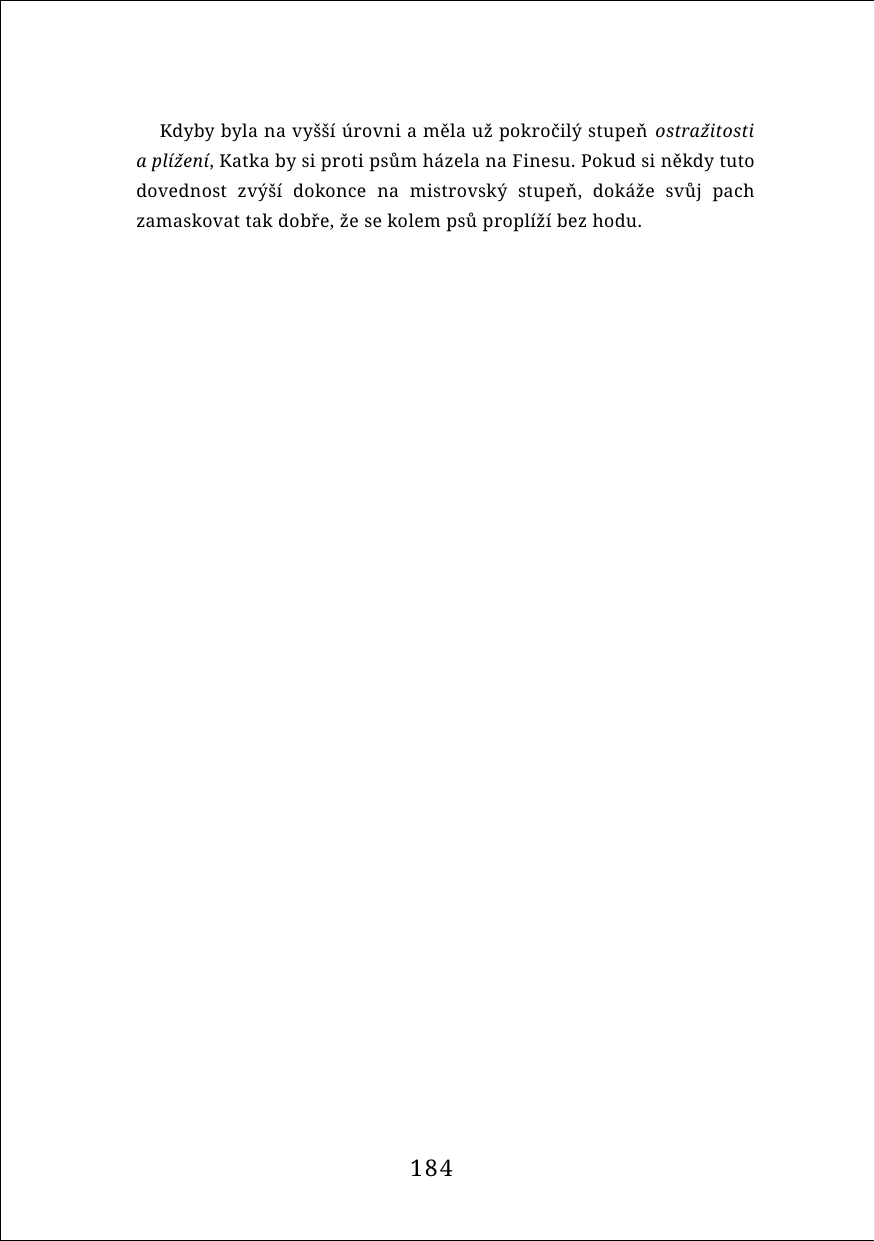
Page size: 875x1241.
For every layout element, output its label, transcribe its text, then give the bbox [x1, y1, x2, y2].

text Kdyby byla na vyšší úrovni a měla už pokročilý stupeň ostražitosti a plížení, Katka by si proti psům házela na Finesu. Pokud si někdy tuto dovednost zvýší dokonce na mistrovský stupeň, dokáže svůj pach zamaskovat tak dobře, že se kolem psů proplíží bez hodu. [136, 118, 756, 233]
